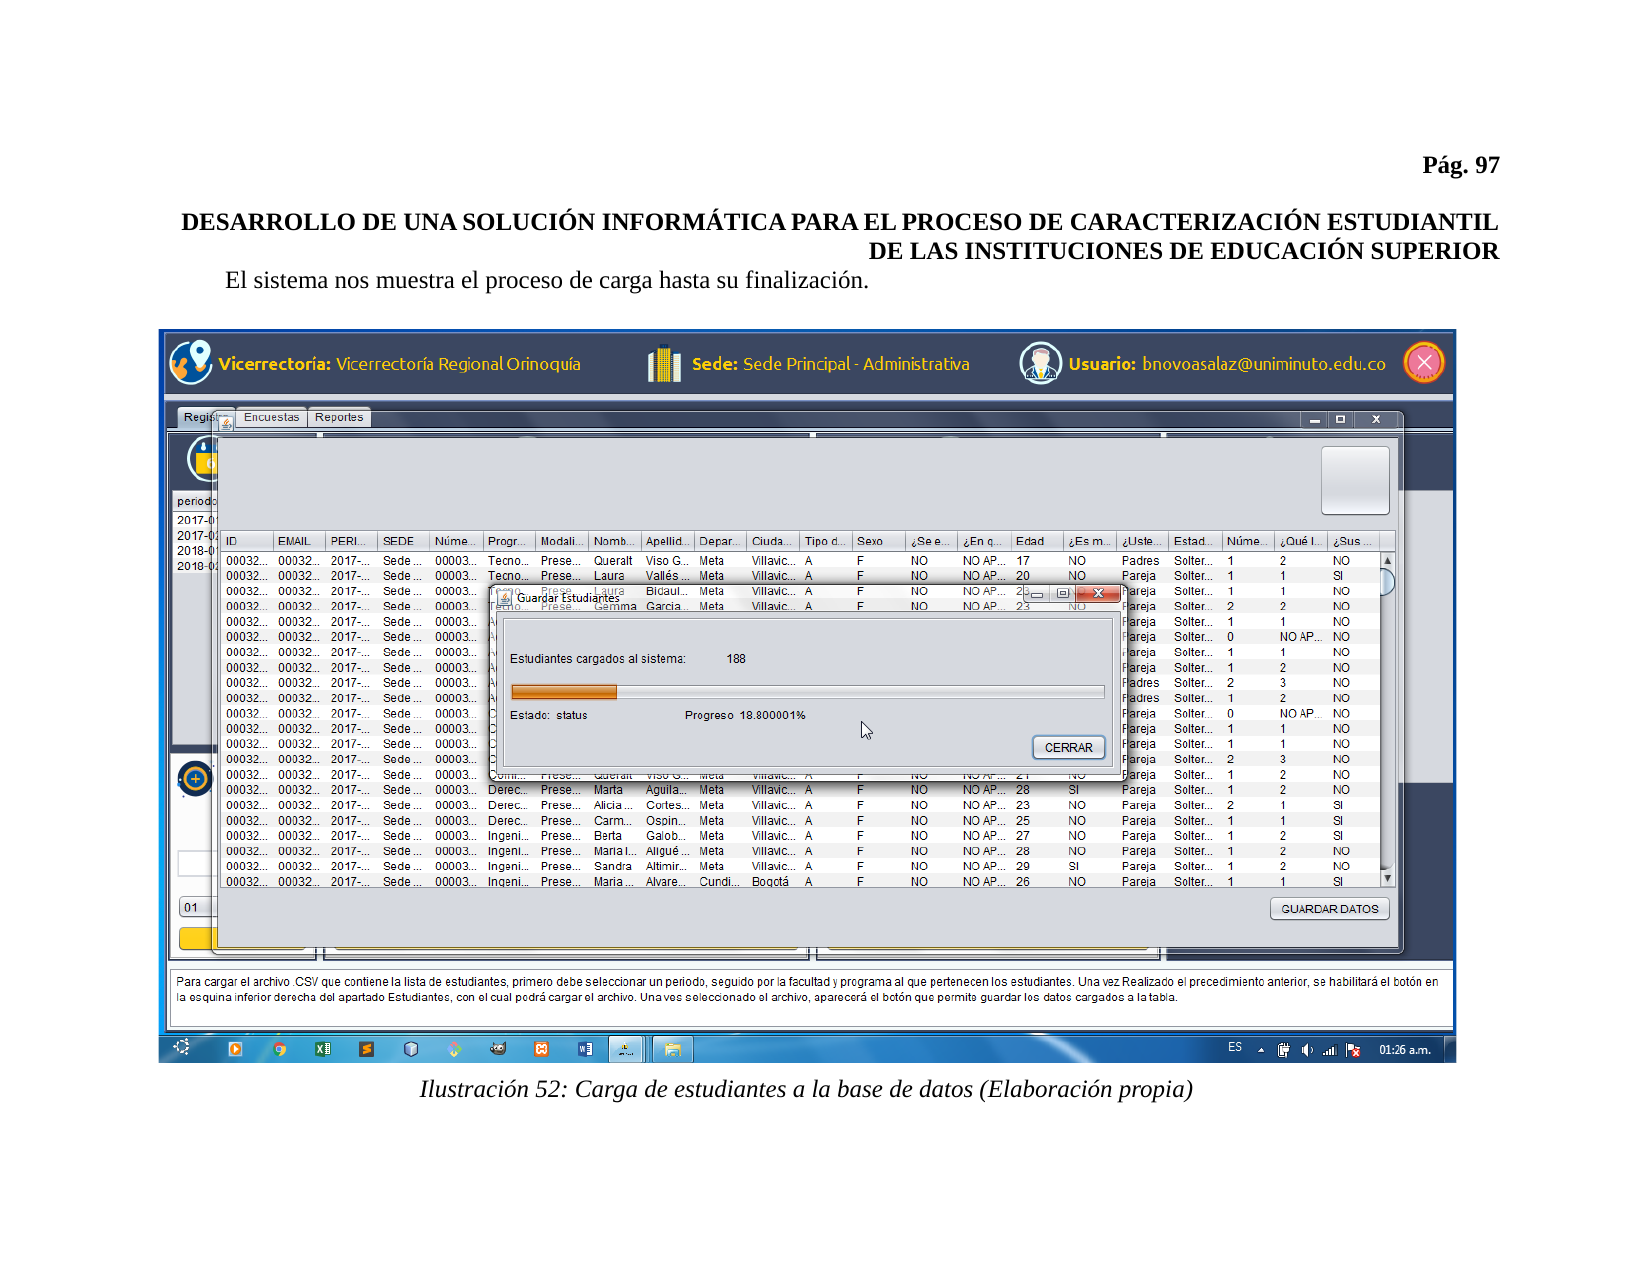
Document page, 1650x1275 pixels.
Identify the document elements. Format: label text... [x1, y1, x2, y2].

text El sistema nos muestra el proceso de carga hasta su finalización. [150, 265, 1500, 294]
text Ilustración 52: Carga de estudiantes a la base de datos (Elaboración propia) [158, 1074, 1456, 1103]
picture [158, 329, 1457, 1063]
